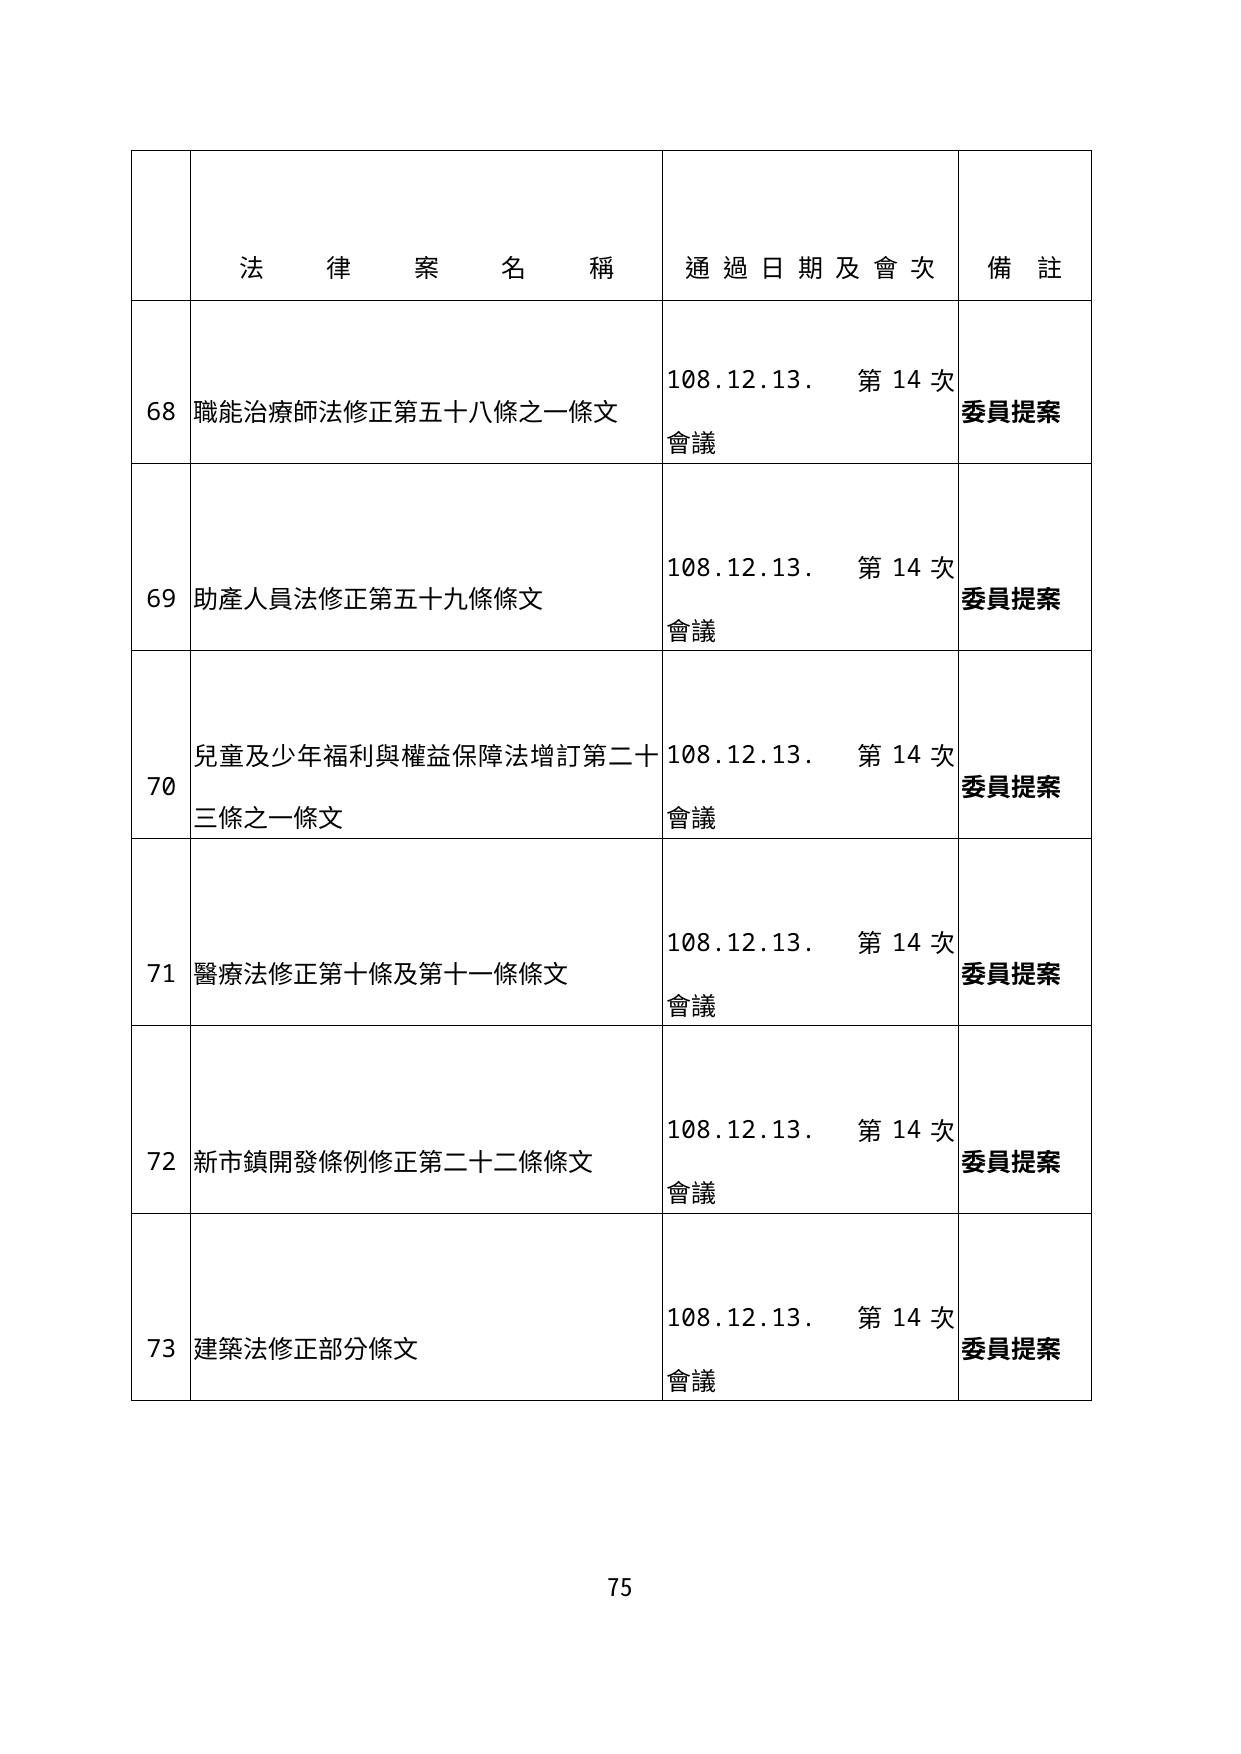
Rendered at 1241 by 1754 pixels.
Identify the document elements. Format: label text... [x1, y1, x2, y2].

table_cell 108.12.13. 第14次會議 [663, 1026, 958, 1212]
table_cell 委員提案 [959, 464, 1091, 650]
table_cell 職能治療師法修正第五十八條之一條文 [191, 301, 662, 462]
table_cell 70 [132, 651, 190, 837]
table_cell 委員提案 [959, 1026, 1091, 1212]
table_cell 委員提案 [959, 651, 1091, 837]
table_cell 108.12.13. 第14次會議 [663, 651, 958, 837]
table_cell 助產人員法修正第五十九條條文 [191, 464, 662, 650]
table_cell 建築法修正部分條文 [191, 1214, 662, 1400]
table_header 法 律 案 名 稱 [191, 151, 662, 300]
table_cell 兒童及少年福利與權益保障法增訂第二十三條之一條文 [191, 651, 662, 837]
table_cell 醫療法修正第十條及第十一條條文 [191, 839, 662, 1025]
table_cell 68 [132, 301, 190, 462]
table_cell 委員提案 [959, 839, 1091, 1025]
table_cell 108.12.13. 第14次會議 [663, 839, 958, 1025]
table_cell 108.12.13. 第14次會議 [663, 464, 958, 650]
table_cell 108.12.13. 第14次會議 [663, 1214, 958, 1400]
table_cell 委員提案 [959, 1214, 1091, 1400]
table_cell 72 [132, 1026, 190, 1212]
table_cell 73 [132, 1214, 190, 1400]
table_header 通 過 日 期 及 會 次 [663, 151, 958, 300]
table_cell 委員提案 [959, 301, 1091, 462]
table_header 備 註 [959, 151, 1091, 300]
table_cell 71 [132, 839, 190, 1025]
table_cell 新市鎮開發條例修正第二十二條條文 [191, 1026, 662, 1212]
table_cell 69 [132, 464, 190, 650]
table_header [132, 151, 190, 300]
table_cell 108.12.13. 第14次會議 [663, 301, 958, 462]
